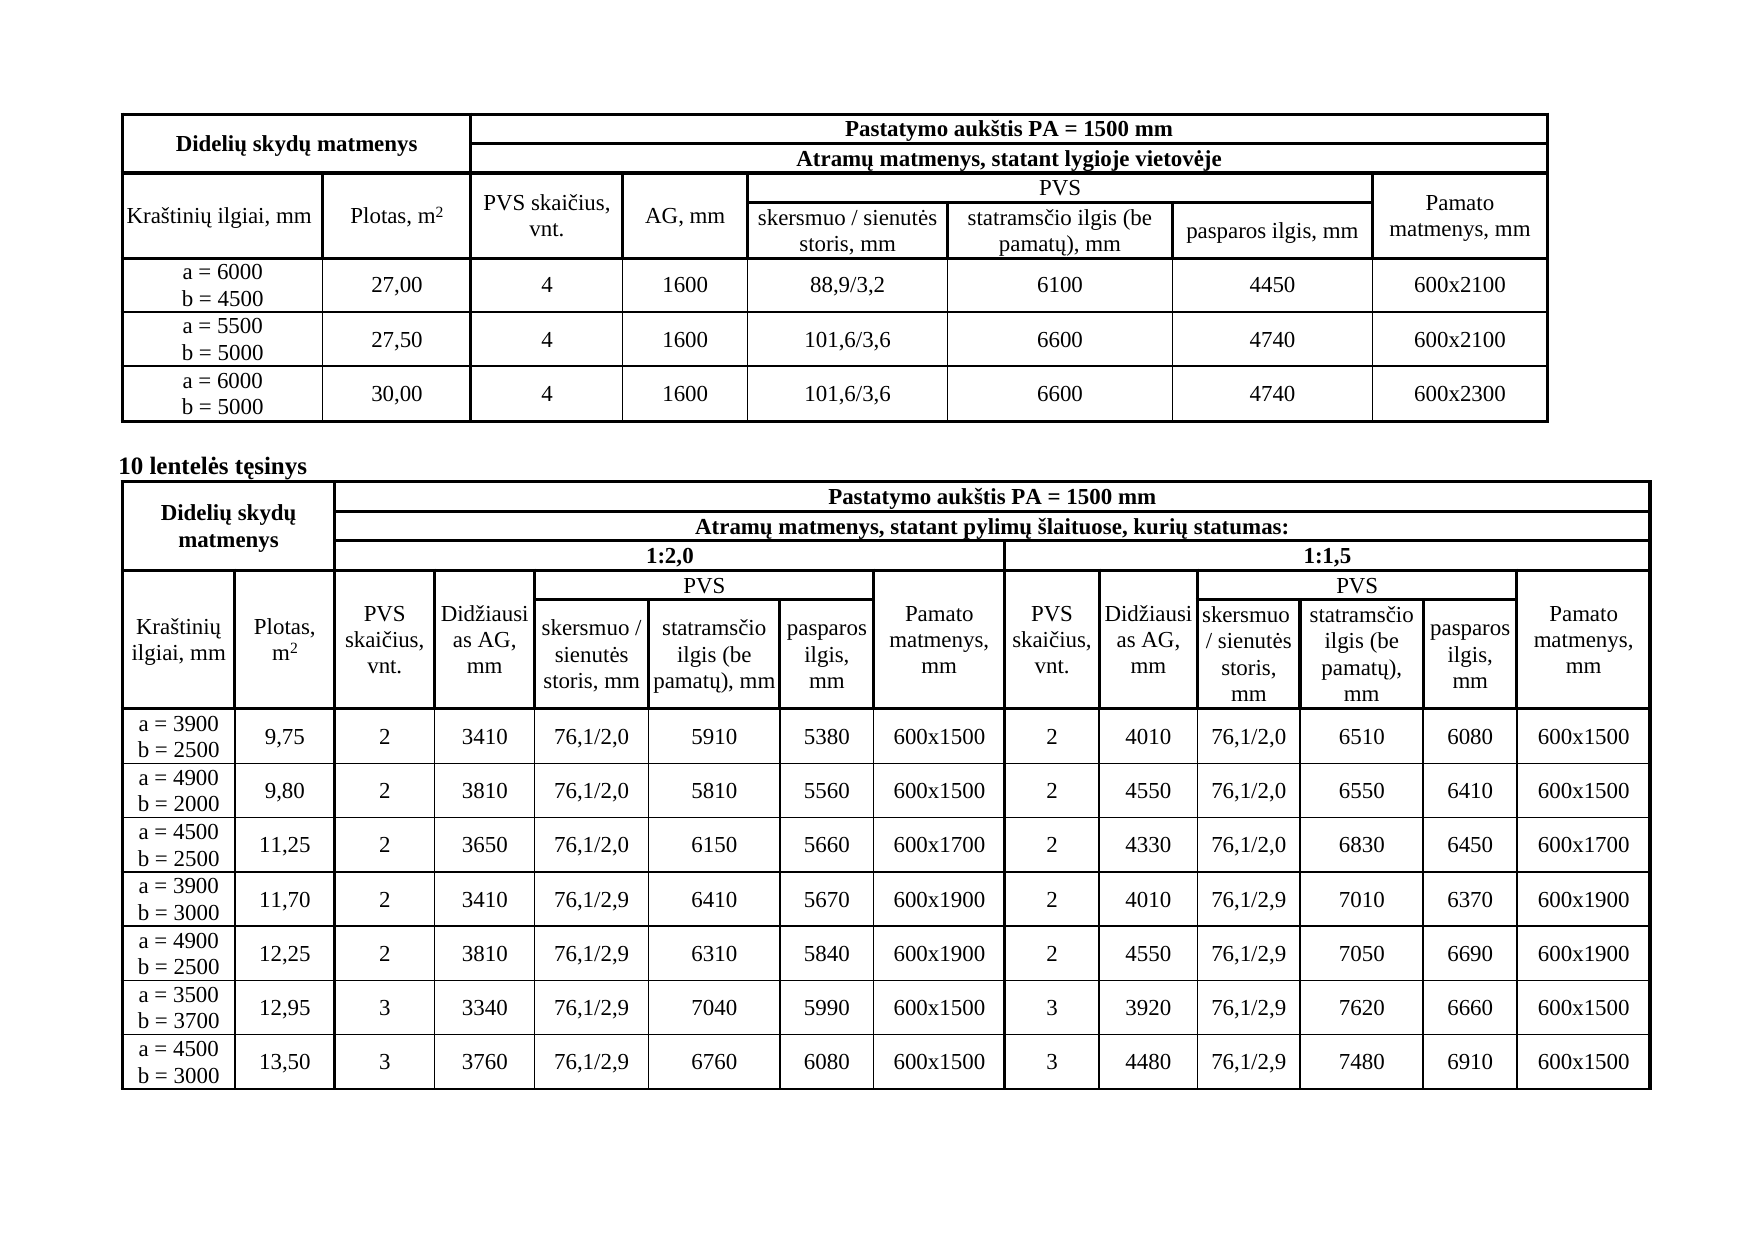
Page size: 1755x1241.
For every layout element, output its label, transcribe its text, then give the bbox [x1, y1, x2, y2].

table_cell 76,1/2,9 [535, 927, 648, 979]
table_cell AG, mm [624, 175, 746, 257]
table_cell 76,1/2,9 [535, 873, 648, 925]
table_cell 9,75 [236, 710, 333, 762]
table_cell 600x1700 [874, 818, 1003, 871]
table_cell 4740 [1173, 367, 1372, 419]
table_cell 4550 [1100, 764, 1197, 817]
table_cell 4450 [1173, 260, 1372, 311]
table_cell 5810 [649, 764, 779, 817]
table_cell 4740 [1173, 313, 1372, 365]
table_cell Didžiausias AG, mm [436, 572, 533, 707]
table_cell Pamato matmenys, mm [1374, 175, 1546, 257]
table_cell 3 [1006, 1035, 1098, 1088]
table_cell 1600 [623, 313, 747, 365]
table_cell 4 [472, 260, 622, 311]
table_cell 3920 [1100, 981, 1197, 1034]
table_cell 600x1500 [1518, 1035, 1648, 1088]
table_cell 7040 [649, 981, 779, 1034]
table_cell skersmuo / sienutės storis, mm [1199, 601, 1298, 707]
table_cell 600x1900 [874, 873, 1003, 925]
table_cell 76,1/2,0 [1198, 764, 1299, 817]
table_cell 76,1/2,9 [1198, 927, 1299, 979]
table_cell 6550 [1301, 764, 1422, 817]
table_cell PVS [1199, 572, 1515, 598]
table_cell 5840 [781, 927, 873, 979]
table_cell 600x2100 [1373, 313, 1546, 365]
table_cell 6100 [948, 260, 1172, 311]
table_cell 6370 [1424, 873, 1516, 925]
table_cell a = 4500 b = 3000 [124, 1035, 234, 1088]
table_cell 76,1/2,0 [535, 818, 648, 871]
table_cell 600x1500 [1518, 764, 1648, 817]
table_cell PVS [536, 572, 872, 598]
table_cell 1:1,5 [1006, 542, 1648, 568]
table_cell Atramų matmenys, statant pylimų šlaituose, kurių statumas: [336, 513, 1648, 539]
table_cell 4330 [1100, 818, 1197, 871]
table_cell a = 6000 b = 5000 [124, 367, 322, 419]
table_cell a = 4500 b = 2500 [124, 818, 234, 871]
table_cell 5670 [781, 873, 873, 925]
table_cell 7480 [1301, 1035, 1422, 1088]
table_cell 600x1700 [1518, 818, 1648, 871]
table_cell 101,6/3,6 [748, 367, 947, 419]
table_cell 6080 [1424, 710, 1516, 762]
table_cell 12,25 [236, 927, 333, 979]
table_cell 2 [1006, 818, 1098, 871]
table_cell 5990 [781, 981, 873, 1034]
table_cell Plotas, m2 [324, 175, 469, 257]
table_cell pasparos ilgis, mm [781, 601, 872, 707]
table_cell 6910 [1424, 1035, 1516, 1088]
table_cell 6690 [1424, 927, 1516, 979]
table_cell PVS skaičius, vnt. [472, 175, 621, 257]
table_cell 76,1/2,9 [535, 1035, 648, 1088]
table_cell 6450 [1424, 818, 1516, 871]
table_cell 1600 [623, 260, 747, 311]
table_cell 6600 [948, 313, 1172, 365]
table_cell 2 [336, 818, 434, 871]
table_cell Kraštinių ilgiai, mm [124, 175, 321, 257]
table_cell 2 [1006, 710, 1098, 762]
table_cell 600x1500 [874, 710, 1003, 762]
table_cell Pamato matmenys, mm [1518, 572, 1648, 707]
table_cell 76,1/2,9 [1198, 1035, 1299, 1088]
table_cell Kraštinių ilgiai, mm [124, 572, 233, 707]
table_cell a = 4900 b = 2000 [124, 764, 234, 817]
table_cell 101,6/3,6 [748, 313, 947, 365]
table_cell 600x1500 [874, 1035, 1003, 1088]
table_cell 11,25 [236, 818, 333, 871]
table_cell a = 3900 b = 3000 [124, 873, 234, 925]
table_cell 600x1500 [1518, 710, 1648, 762]
table_cell Pamato matmenys, mm [875, 572, 1003, 707]
table_cell 6510 [1301, 710, 1422, 762]
table_cell 3810 [435, 764, 534, 817]
table_cell 600x2100 [1373, 260, 1546, 311]
table_cell 5560 [781, 764, 873, 817]
table_cell 13,50 [236, 1035, 333, 1088]
table_cell 2 [1006, 873, 1098, 925]
table_cell 6080 [781, 1035, 873, 1088]
table_cell pasparos ilgis, mm [1425, 601, 1515, 707]
table_cell PVS skaičius, vnt. [336, 572, 433, 707]
table_cell 3410 [435, 873, 534, 925]
table_cell 6150 [649, 818, 779, 871]
table_cell 4010 [1100, 873, 1197, 925]
table_cell a = 6000 b = 4500 [124, 260, 322, 311]
table_cell 11,70 [236, 873, 333, 925]
table_cell Didžiausias AG, mm [1101, 572, 1196, 707]
table_cell 6600 [948, 367, 1172, 419]
table_cell 76,1/2,9 [1198, 981, 1299, 1034]
table_cell 5380 [781, 710, 873, 762]
table_cell pasparos ilgis, mm [1174, 204, 1371, 257]
table_cell 600x1900 [1518, 873, 1648, 925]
table_cell 600x2300 [1373, 367, 1546, 419]
table_cell 3760 [435, 1035, 534, 1088]
table_cell 9,80 [236, 764, 333, 817]
table_cell 2 [1006, 927, 1098, 979]
table_cell 3340 [435, 981, 534, 1034]
table_cell Atramų matmenys, statant lygioje vietovėje [472, 145, 1546, 171]
table_cell statramsčio ilgis (be pamatų), mm [949, 204, 1171, 257]
table_cell a = 5500 b = 5000 [124, 313, 322, 365]
table_cell 2 [336, 710, 434, 762]
table_cell 3650 [435, 818, 534, 871]
table_cell 2 [336, 927, 434, 979]
table_cell 7010 [1301, 873, 1422, 925]
table_cell 4550 [1100, 927, 1197, 979]
table_cell 4 [472, 367, 622, 419]
table_cell 4 [472, 313, 622, 365]
table_cell 6660 [1424, 981, 1516, 1034]
table_cell 4480 [1100, 1035, 1197, 1088]
table_cell 76,1/2,9 [1198, 873, 1299, 925]
text 10 lentelės tęsinys [118, 451, 1636, 480]
table_cell 7620 [1301, 981, 1422, 1034]
table_cell statramsčio ilgis (be pamatų), mm [1302, 601, 1422, 707]
table_cell Plotas, m2 [236, 572, 333, 707]
table_cell 7050 [1301, 927, 1422, 979]
table_header Pastatymo aukštis PA = 1500 mm [336, 483, 1648, 509]
table_header Pastatymo aukštis PA = 1500 mm [472, 116, 1546, 142]
table_cell 6310 [649, 927, 779, 979]
table_cell skersmuo / sienutės storis, mm [749, 204, 946, 257]
table_cell 12,95 [236, 981, 333, 1034]
table_cell PVS [749, 175, 1371, 201]
table_cell 5910 [649, 710, 779, 762]
table_cell skersmuo / sienutės storis, mm [536, 601, 647, 707]
table_cell 6410 [649, 873, 779, 925]
table_cell a = 3900 b = 2500 [124, 710, 234, 762]
table_cell 6760 [649, 1035, 779, 1088]
table_cell 3410 [435, 710, 534, 762]
table_cell 3810 [435, 927, 534, 979]
table_cell 4010 [1100, 710, 1197, 762]
table_cell a = 3500 b = 3700 [124, 981, 234, 1034]
table_cell 3 [336, 981, 434, 1034]
table_cell PVS skaičius, vnt. [1006, 572, 1098, 707]
table_cell 76,1/2,0 [1198, 710, 1299, 762]
table_cell 600x1900 [874, 927, 1003, 979]
table_cell 3 [1006, 981, 1098, 1034]
table_cell 76,1/2,0 [535, 710, 648, 762]
table_cell 1:2,0 [336, 542, 1003, 568]
table_cell 27,50 [323, 313, 469, 365]
table_cell 600x1900 [1518, 927, 1648, 979]
table_cell 1600 [623, 367, 747, 419]
table_cell 76,1/2,0 [1198, 818, 1299, 871]
table_cell 30,00 [323, 367, 469, 419]
table_cell 6410 [1424, 764, 1516, 817]
table_cell 76,1/2,9 [535, 981, 648, 1034]
table_header Didelių skydų matmenys [124, 116, 469, 171]
table_cell 2 [336, 873, 434, 925]
table_cell 76,1/2,0 [535, 764, 648, 817]
table_cell 600x1500 [1518, 981, 1648, 1034]
table_cell 3 [336, 1035, 434, 1088]
table_cell 600x1500 [874, 764, 1003, 817]
table_cell 88,9/3,2 [748, 260, 947, 311]
table_cell 2 [336, 764, 434, 817]
table_cell 600x1500 [874, 981, 1003, 1034]
table_cell 27,00 [323, 260, 469, 311]
table_cell 5660 [781, 818, 873, 871]
table_cell statramsčio ilgis (be pamatų), mm [650, 601, 778, 707]
table_cell a = 4900 b = 2500 [124, 927, 234, 979]
table_cell 2 [1006, 764, 1098, 817]
table_cell 6830 [1301, 818, 1422, 871]
table_header Didelių skydų matmenys [124, 483, 333, 568]
